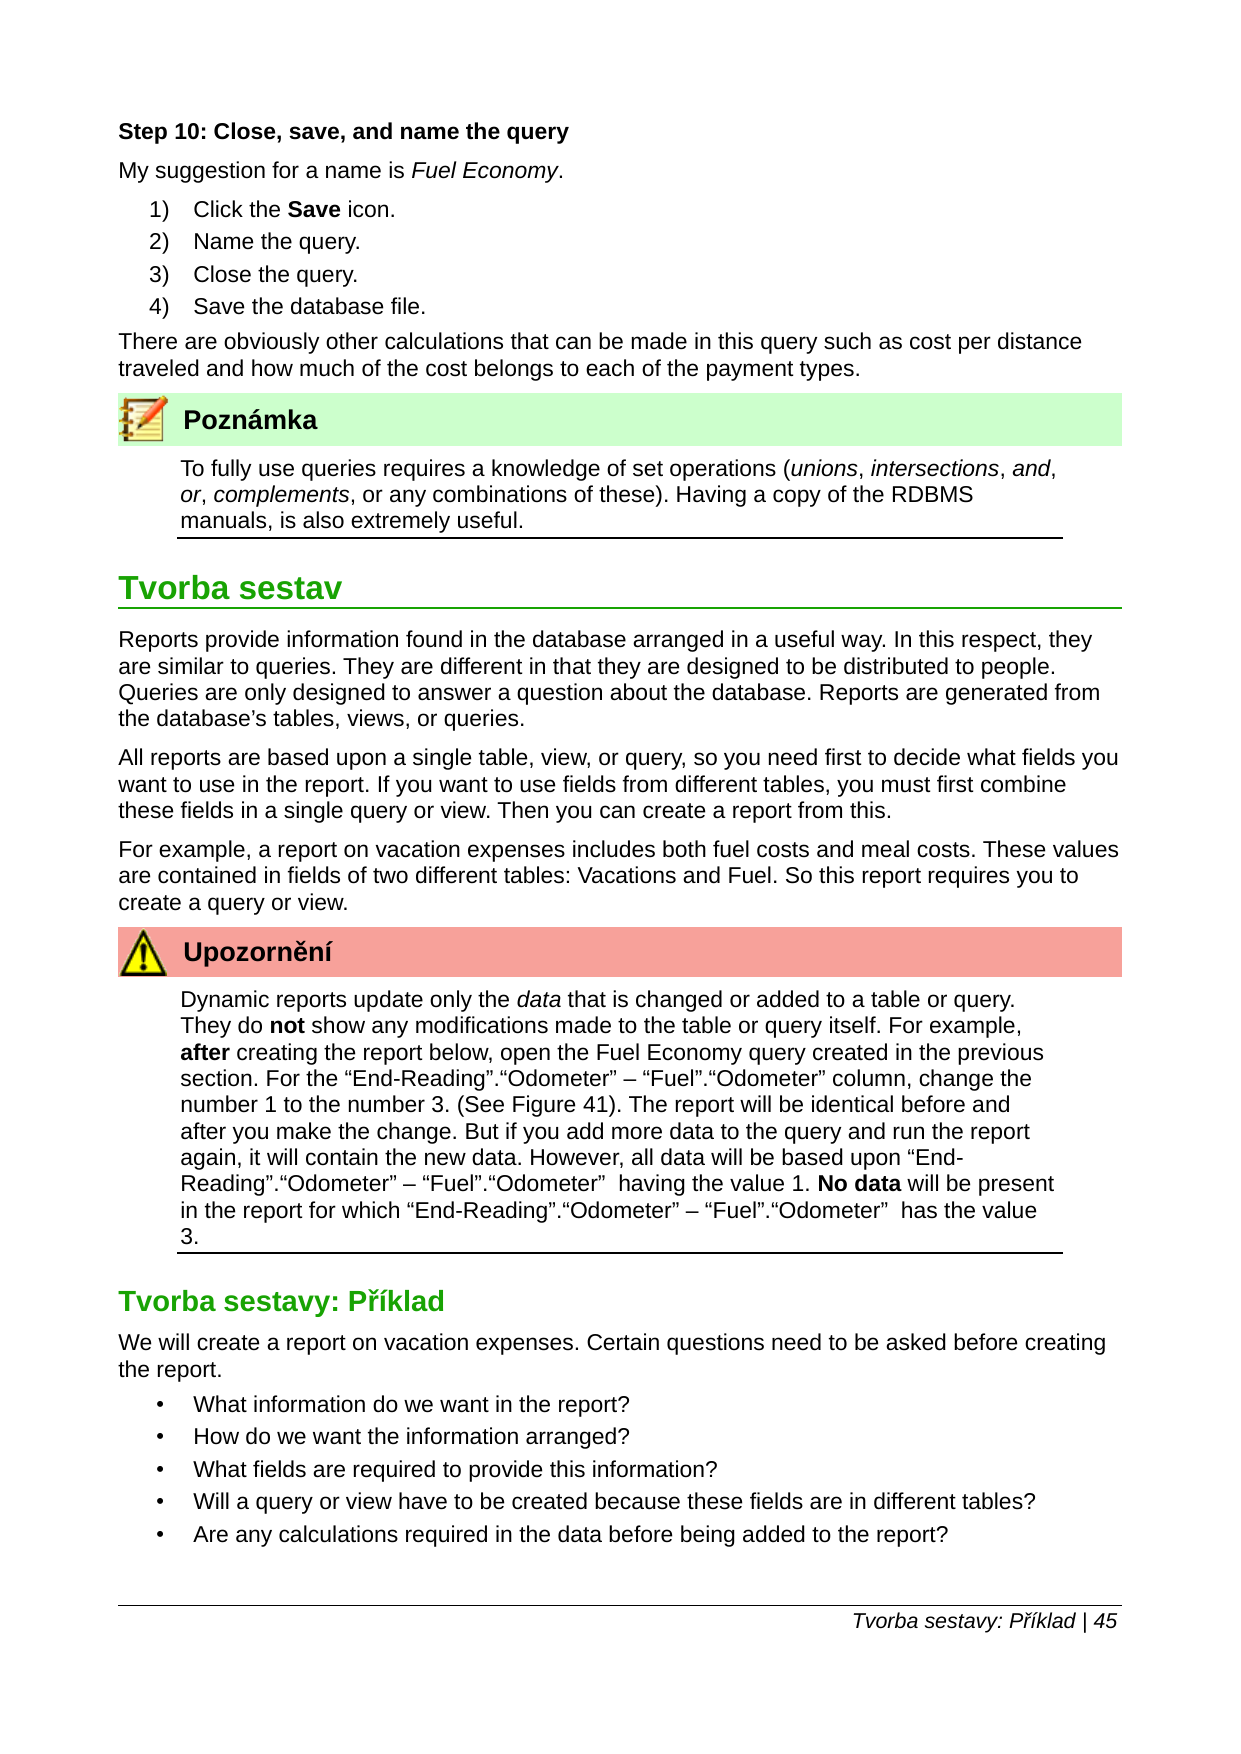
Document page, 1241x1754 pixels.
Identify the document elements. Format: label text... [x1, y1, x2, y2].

text Reports provide information found in the database arranged in a useful way. In this respect, they are similar to queries. They are different in that they are designed to be distributed to people. Queries are only designed to answer a question about the database. Reports are generated from the database’s tables, views, or queries. [118, 626, 1122, 732]
list My suggestion for a name is Fuel Economy. [118, 157, 1122, 183]
list Click the Save icon. [169, 196, 1122, 222]
subtitle Poznámka [118, 393, 1122, 446]
subtitle Tvorba sestavy: Příklad [118, 1284, 1122, 1317]
list Save the database file. [169, 293, 1122, 319]
list What information do we want in the report? [156, 1391, 1122, 1417]
text All reports are based upon a single table, view, or query, so you need first to decide what fields you want to use in the report. If you want to use fields from different tables, you must first combine these fields in a single query or view. Then you can create a report from this. [118, 744, 1122, 823]
list How do we want the information arranged? [156, 1423, 1122, 1450]
subtitle Tvorba sestav [118, 568, 1122, 607]
text To fully use queries requires a knowledge of set operations (unions, intersections, and, or, complements, or any combinations of these). Having a copy of the RDBMS manuals, is also extremely useful. [177, 451, 1063, 537]
list We will create a report on vacation expenses. Certain questions need to be asked before creating the report. [118, 1329, 1122, 1382]
text For example, a report on vacation expenses includes both fuel costs and meal costs. These values are contained in fields of two different tables: Vacations and Fuel. So this report requires you to create a query or view. [118, 836, 1122, 915]
text Dynamic reports update only the data that is changed or added to a table or query. They do not show any modifications made to the table or query itself. For example, after creating the report below, open the Fuel Economy query created in the previous section. For the “End-Reading”.“Odometer” – “Fuel”.“Odometer” column, change the number 1 to the number 3. (See Figure 41). The report will be identical before and after you make the change. But if you add more data to the query and run the report again, it will contain the new data. However, all data will be based upon “End-Reading”.“Odometer” – “Fuel”.“Odometer” having the value 1. No data will be present in the report for which “End-Reading”.“Odometer” – “Fuel”.“Odometer” has the value 3. [177, 983, 1063, 1252]
list Name the query. [169, 228, 1122, 254]
picture [119, 394, 170, 445]
picture [119, 928, 167, 976]
text Step 10: Close, save, and name the query [118, 118, 1122, 144]
list Close the query. [169, 261, 1122, 287]
list Are any calculations required in the data before being added to the report? [156, 1521, 1122, 1547]
list What fields are required to provide this information? [156, 1456, 1122, 1482]
text There are obviously other calculations that can be made in this query such as cost per distance traveled and how much of the cost belongs to each of the payment types. [118, 328, 1122, 381]
subtitle Upozornění [118, 927, 1122, 977]
list Will a query or view have to be created because these fields are in different tables? [156, 1488, 1122, 1514]
